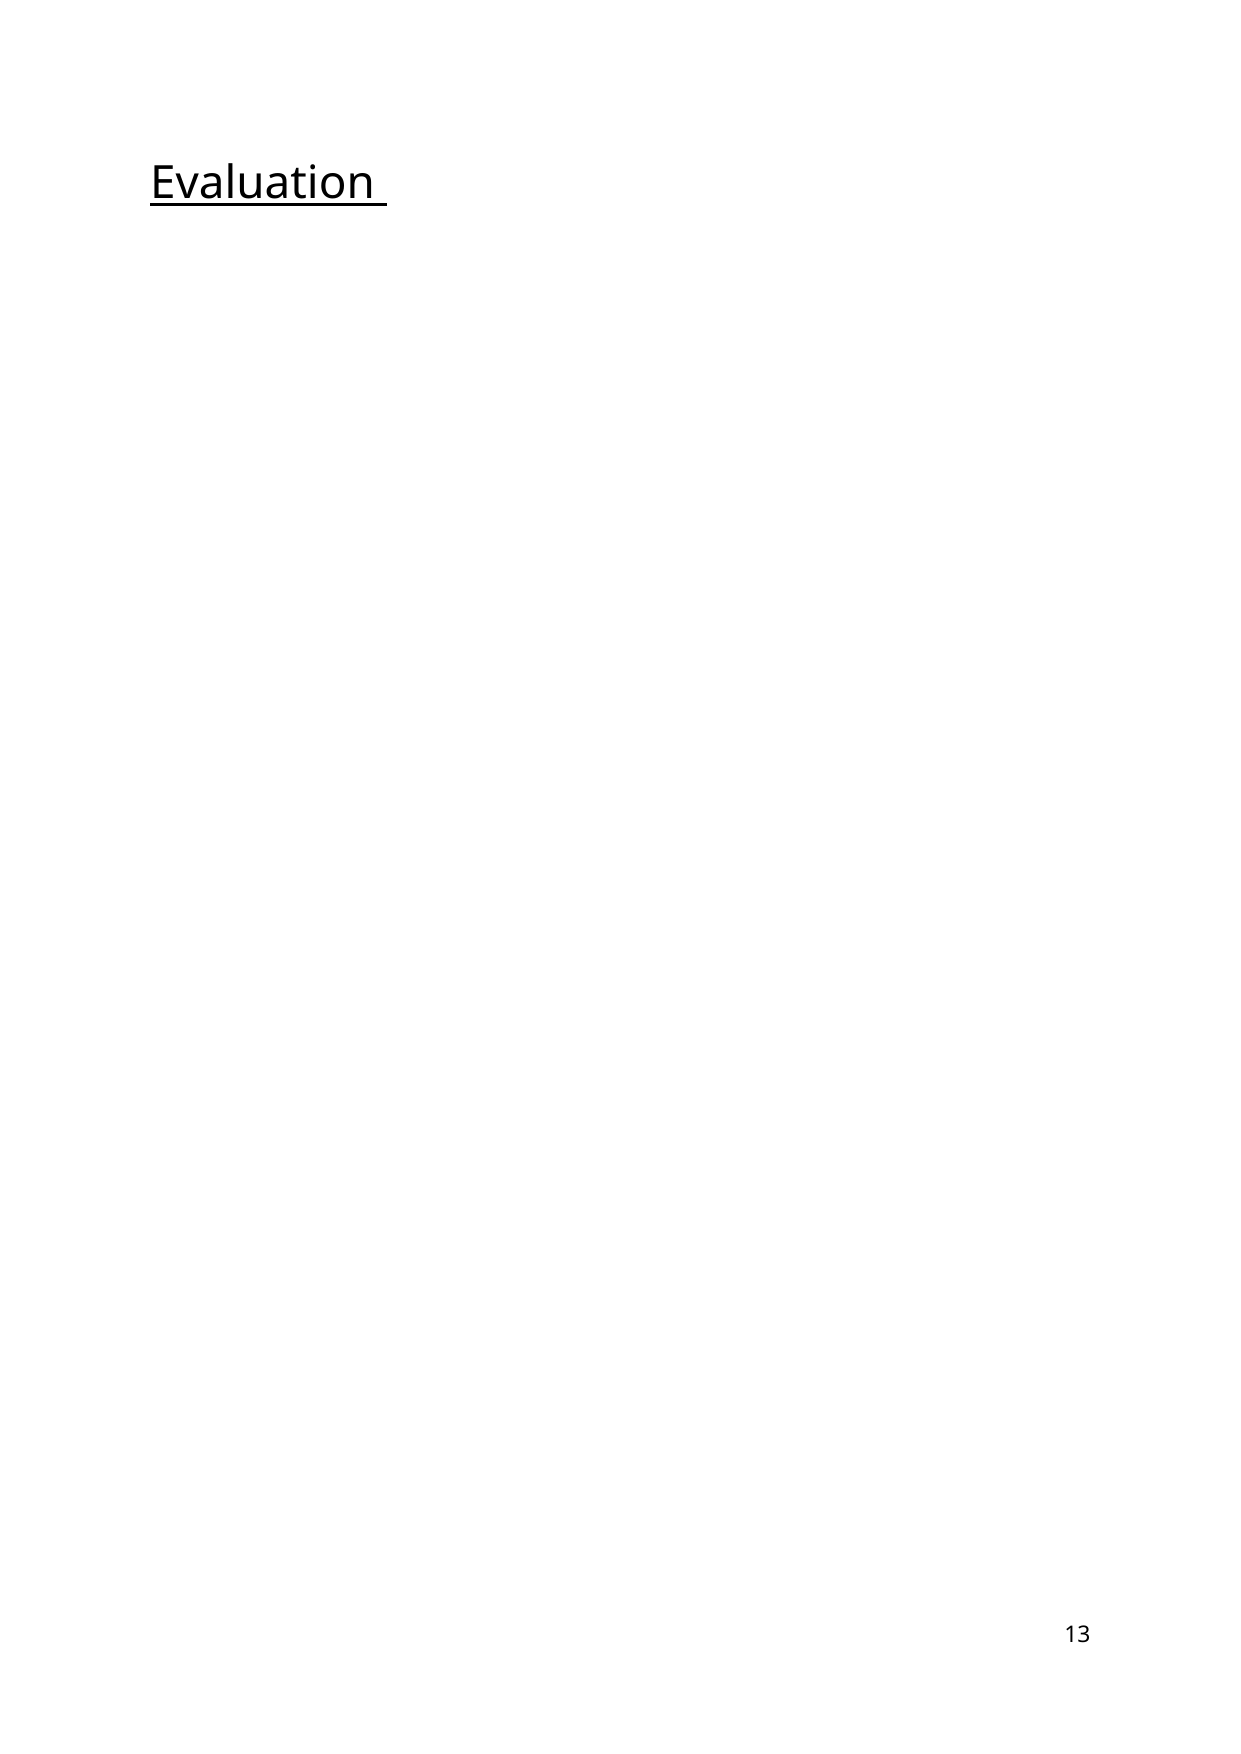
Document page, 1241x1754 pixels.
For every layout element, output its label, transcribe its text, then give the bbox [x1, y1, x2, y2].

subtitle Evaluation [150, 150, 1090, 212]
